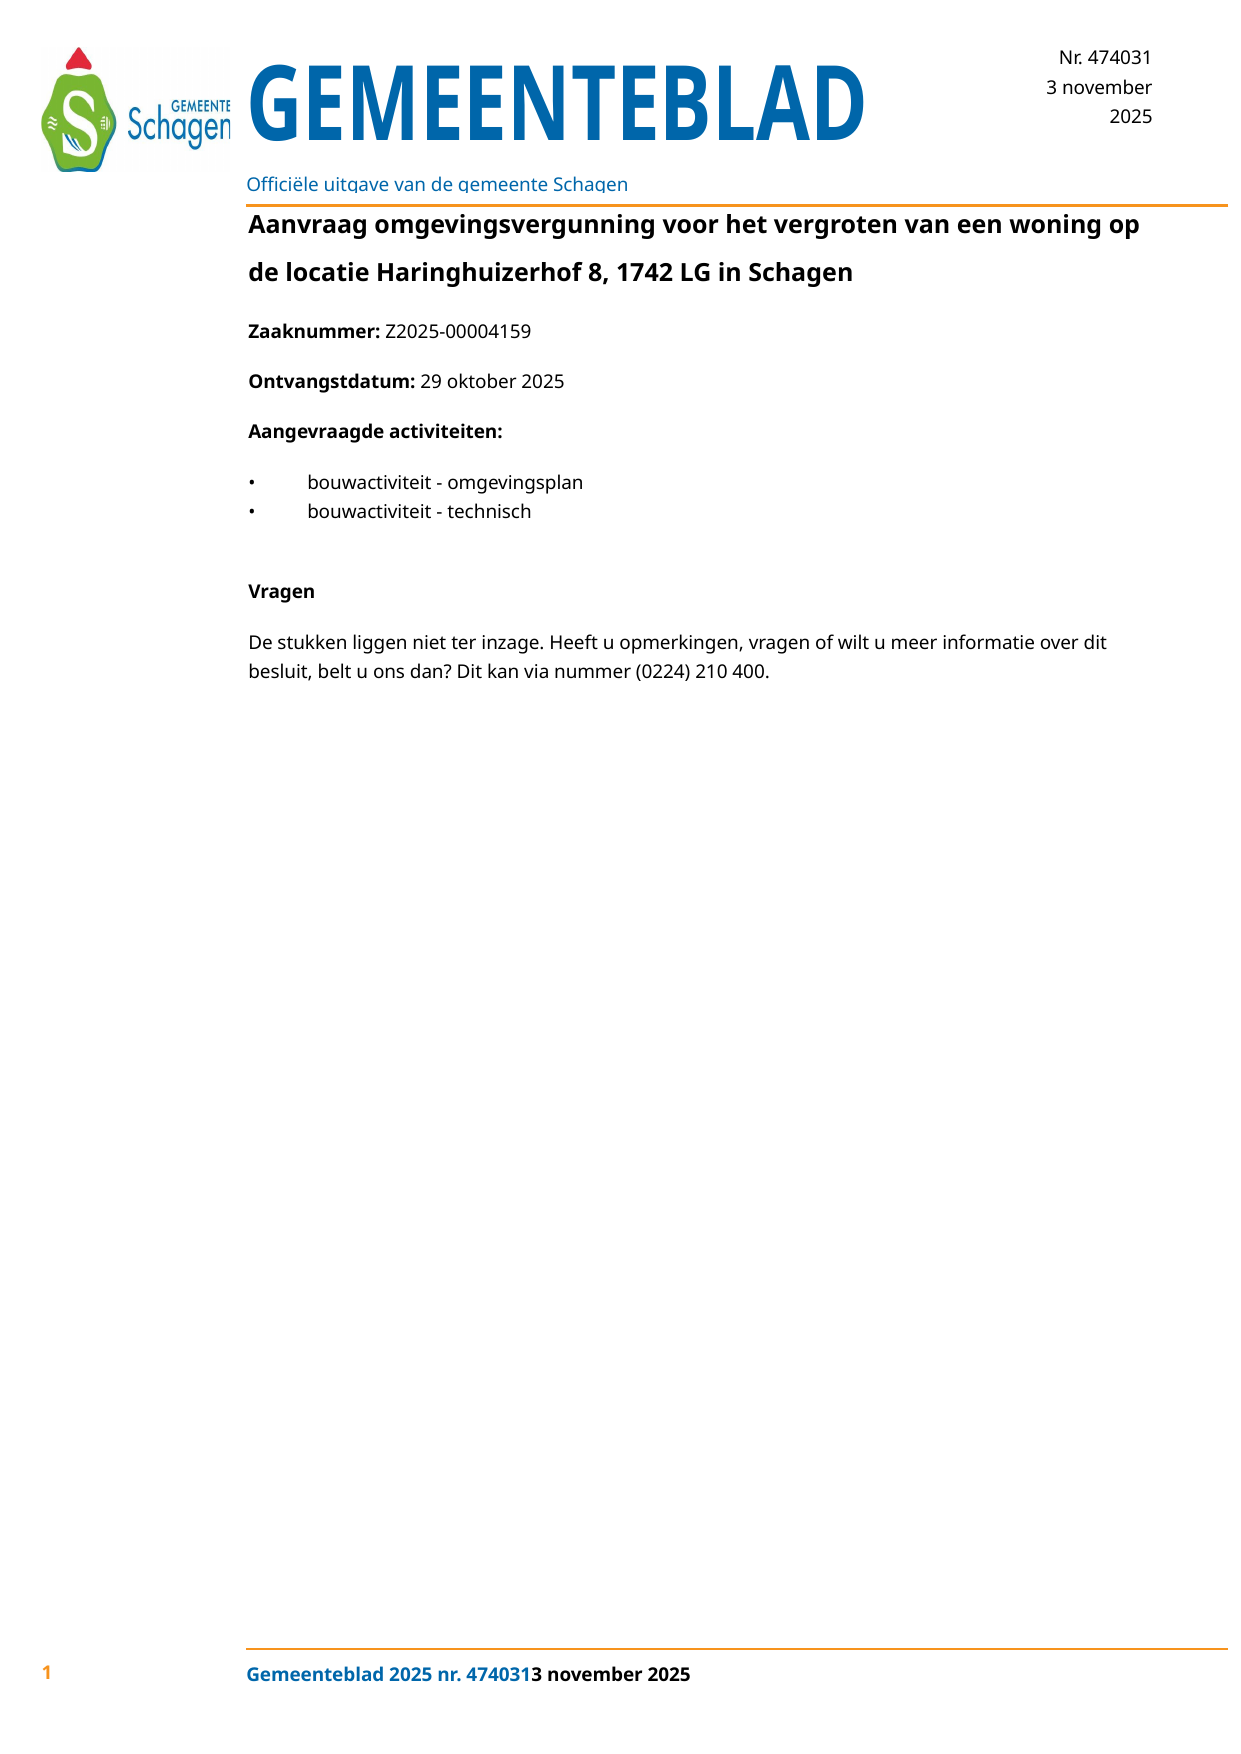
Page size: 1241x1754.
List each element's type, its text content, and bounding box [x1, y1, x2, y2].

list bouwactiviteit - omgevingsplan [248, 469, 1152, 495]
text Aanvraag omgevingsvergunning voor het vergroten van een woning op de locatie Haringhuizerhof 8, 1742 LG in Schagen [248, 207, 1152, 288]
picture [41, 47, 231, 172]
text Ontvangstdatum: 29 oktober 2025 [248, 368, 1152, 394]
text Aangevraagde activiteiten: [248, 419, 1152, 444]
list bouwactiviteit - technisch [248, 499, 1152, 524]
text De stukken liggen niet ter inzage. Heeft u opmerkingen, vragen of wilt u meer informatie over dit besluit, belt u ons dan? Dit kan via nummer (0224) 210 400. [248, 629, 1152, 684]
text Zaaknummer: Z2025-00004159 [248, 318, 1152, 344]
text Vragen [248, 579, 1152, 604]
